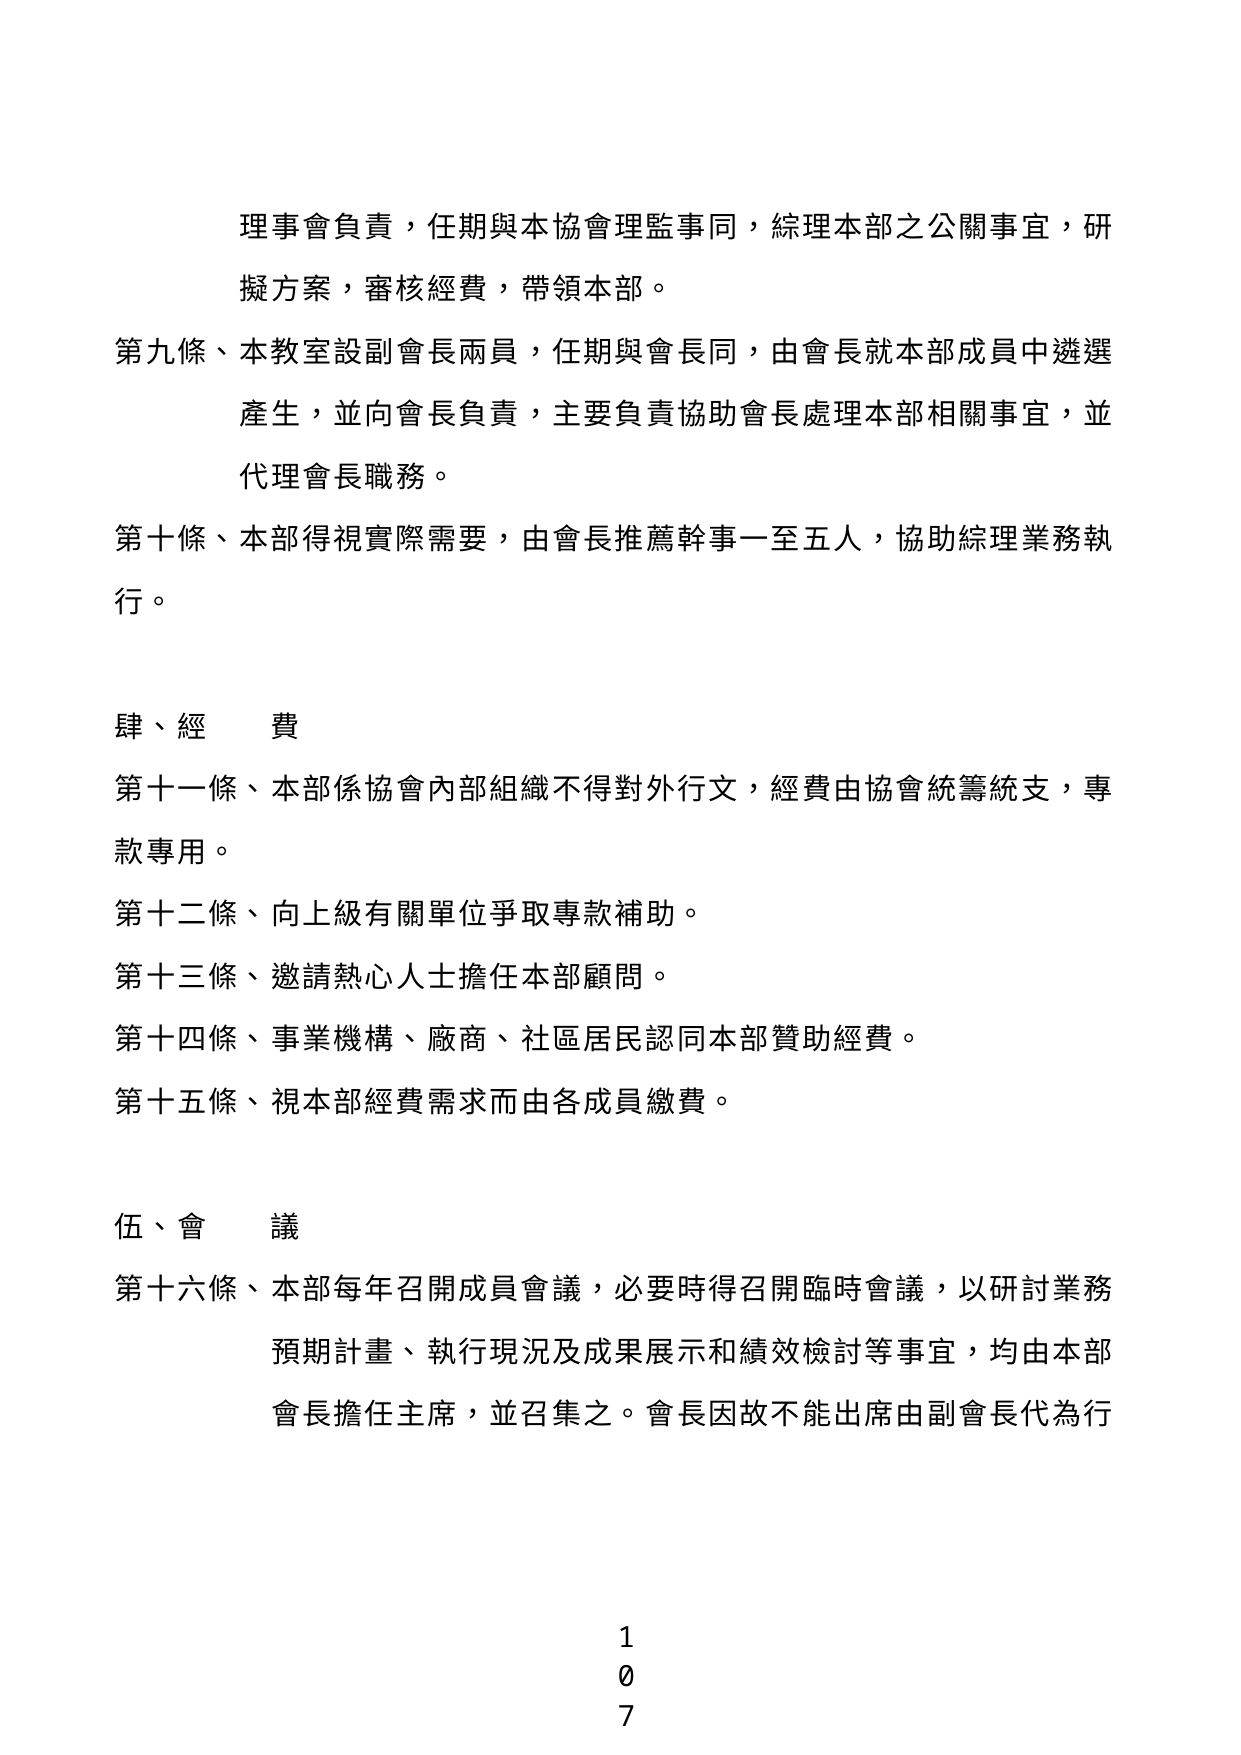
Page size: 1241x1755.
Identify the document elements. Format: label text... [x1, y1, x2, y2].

text 伍、會 議 [113, 1183, 1124, 1245]
text 理事會負責，任期與本協會理監事同，綜理本部之公關事宜，研擬方案，審核經費，帶領本部。 [113, 183, 1124, 308]
text 第十五條、視本部經費需求而由各成員繳費。 [113, 1058, 1124, 1120]
text 第十六條、本部每年召開成員會議，必要時得召開臨時會議，以研討業務預期計畫、執行現況及成果展示和績效檢討等事宜，均由本部會長擔任主席，並召集之。會長因故不能出席由副會長代為行 [113, 1245, 1124, 1433]
text 第十三條、邀請熱心人士擔任本部顧問。 [113, 933, 1124, 995]
text 肆、經 費 [113, 683, 1124, 745]
text 第十四條、事業機構、廠商、社區居民認同本部贊助經費。 [113, 995, 1124, 1058]
text 第十條、本部得視實際需要，由會長推薦幹事一至五人，協助綜理業務執行。 [113, 495, 1124, 620]
text 第九條、本教室設副會長兩員，任期與會長同，由會長就本部成員中遴選產生，並向會長負責，主要負責協助會長處理本部相關事宜，並代理會長職務。 [113, 308, 1124, 495]
text 第十一條、本部係協會內部組織不得對外行文，經費由協會統籌統支，專款專用。 [113, 745, 1124, 870]
text 第十二條、向上級有關單位爭取專款補助。 [113, 870, 1124, 933]
